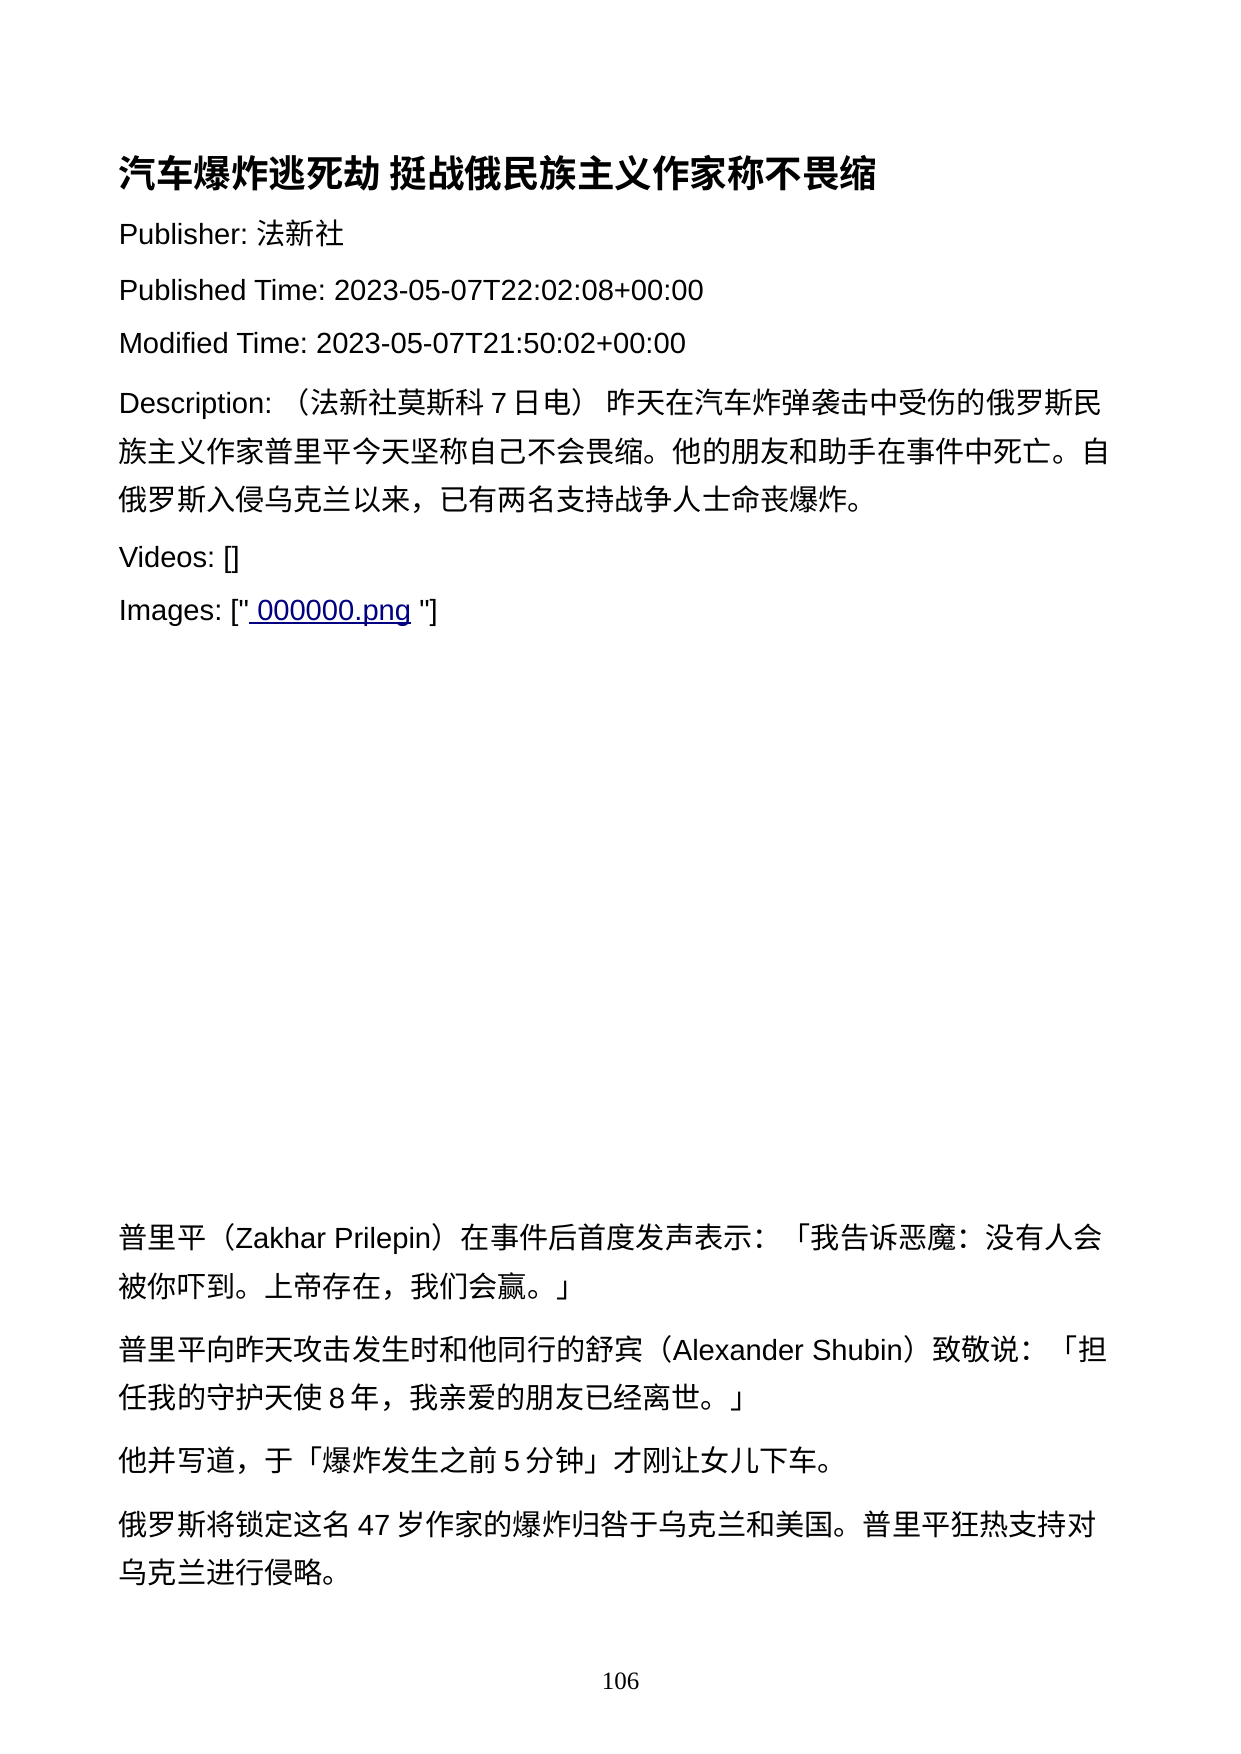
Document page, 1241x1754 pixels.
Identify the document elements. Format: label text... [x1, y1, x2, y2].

subtitle 汽车爆炸逃死劫 挺战俄民族主义作家称不畏缩 [118, 143, 1122, 198]
text Publisher: 法新社 [118, 210, 1122, 253]
text Videos: [] [118, 540, 1122, 573]
text Images: [" 000000.png "] [118, 593, 1122, 627]
text 俄罗斯将锁定这名47岁作家的爆炸归咎于乌克兰和美国。普里平狂热支持对乌克兰进行侵略。 [118, 1501, 1122, 1592]
text 普里平向昨天攻击发生时和他同行的舒宾（Alexander Shubin）致敬说：「担任我的守护天使8年，我亲爱的朋友已经离世。」 [118, 1326, 1122, 1417]
text Modified Time: 2023-05-07T21:50:02+00:00 [118, 327, 1122, 360]
text 他并写道，于「爆炸发生之前5分钟」才刚让女儿下车。 [118, 1438, 1122, 1480]
text Published Time: 2023-05-07T22:02:08+00:00 [118, 273, 1122, 307]
text 普里平（Zakhar Prilepin）在事件后首度发声表示：「我告诉恶魔：没有人会被你吓到。上帝存在，我们会赢。」 [118, 1214, 1122, 1305]
text Description: （法新社莫斯科7日电） 昨天在汽车炸弹袭击中受伤的俄罗斯民族主义作家普里平今天坚称自己不会畏缩。他的朋友和助手在事件中死亡。自俄罗斯入侵乌克兰以来，已有两名支持战争人士命丧爆炸。 [118, 380, 1122, 519]
